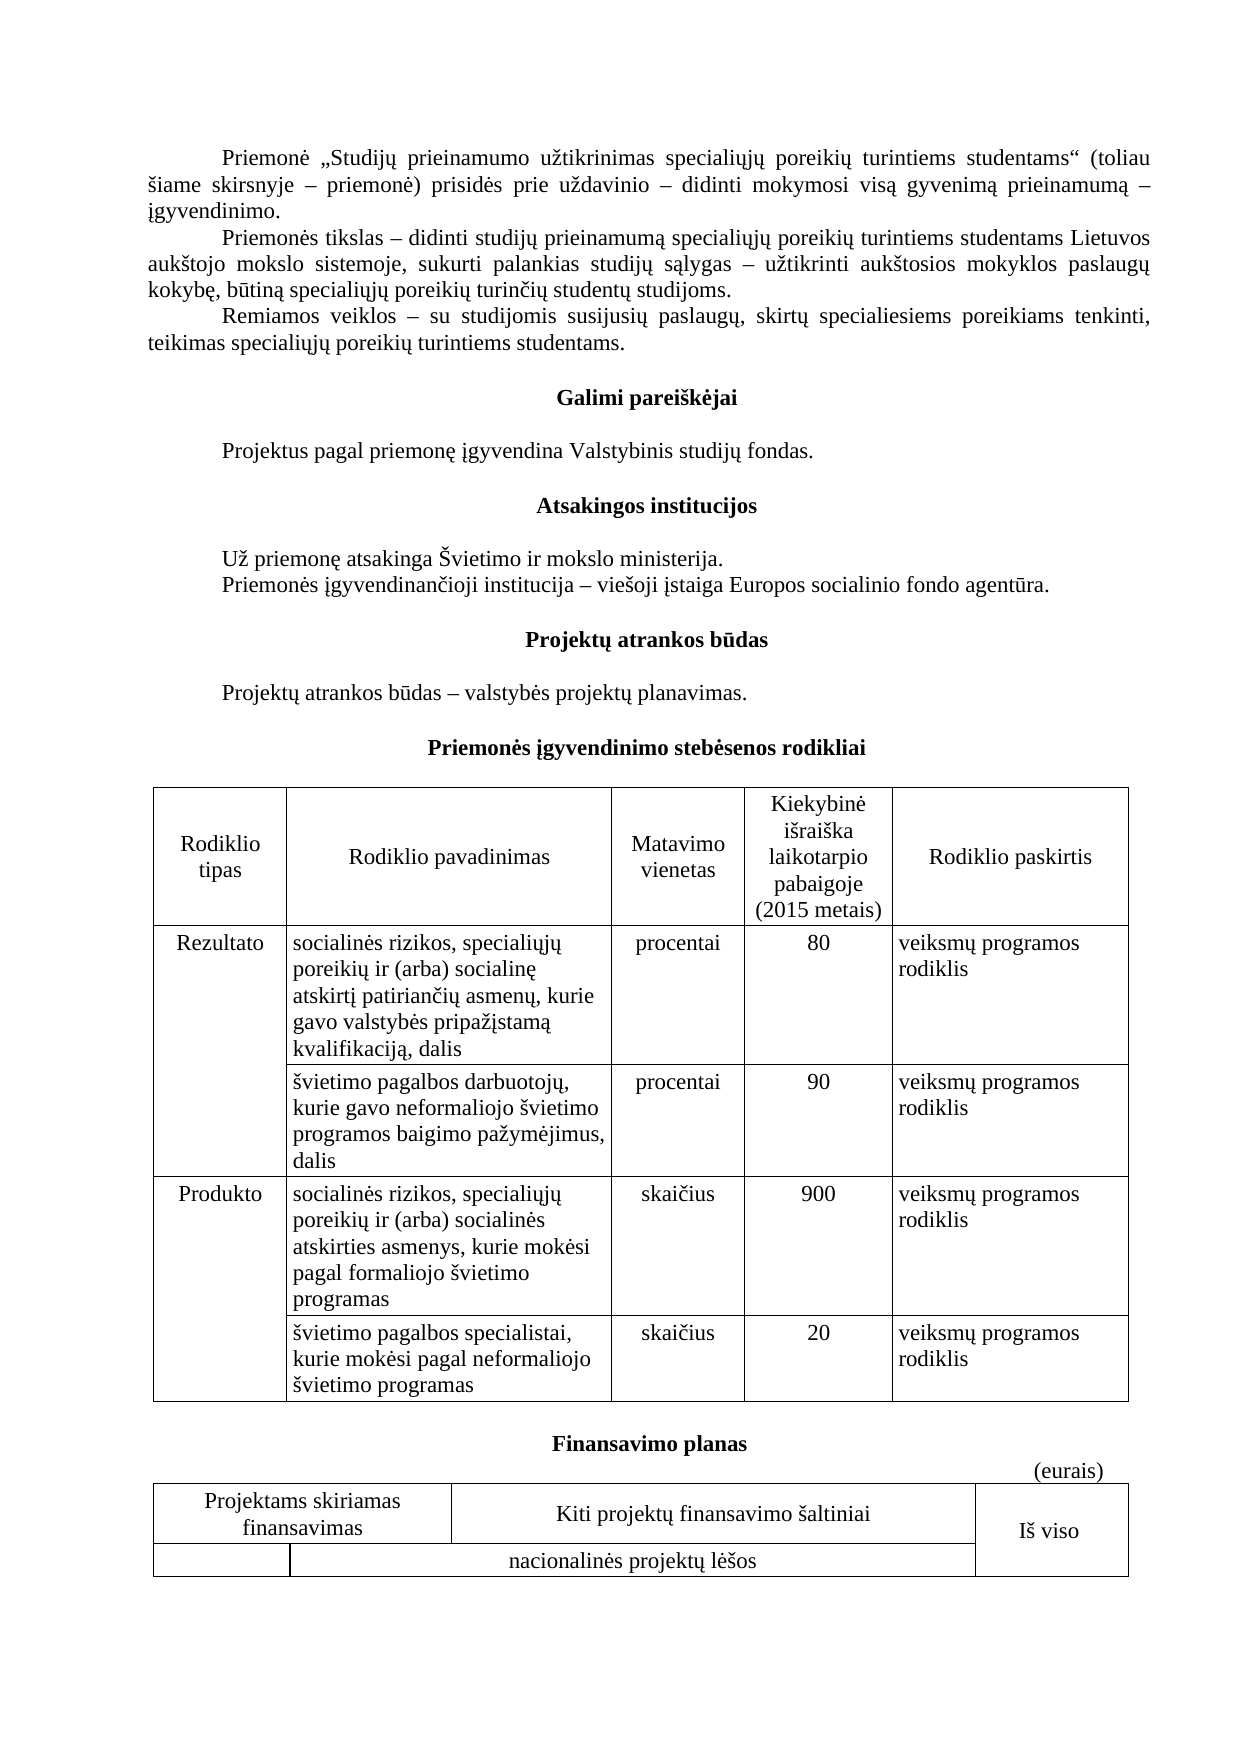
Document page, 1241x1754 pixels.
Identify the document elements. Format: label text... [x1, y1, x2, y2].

text (eurais) [148, 1457, 1152, 1483]
text Projektų atrankos būdas – valstybės projektų planavimas. [148, 679, 1152, 705]
text Už priemonę atsakinga Švietimo ir mokslo ministerija. [148, 544, 1152, 571]
text Atsakingos institucijos [148, 492, 1152, 518]
table_cell veiksmų programos rodiklis [893, 1177, 1128, 1315]
table_cell Rezultato [154, 926, 286, 1176]
table_header Matavimo vienetas [612, 788, 744, 925]
table_header Kiti projektų finansavimo šaltiniai [452, 1484, 975, 1543]
text Priemonės įgyvendinimo stebėsenos rodikliai [148, 734, 1152, 760]
text Remiamos veiklos – su studijomis susijusių paslaugų, skirtų specialiesiems poreikiams tenkinti, teikimas specialiųjų poreikių turintiems studentams. [148, 303, 1152, 355]
table_cell procentai [612, 926, 744, 1064]
text Galimi pareiškėjai [148, 384, 1152, 410]
table_cell 80 [745, 926, 892, 1064]
table_header Kiekybinė išraiška laikotarpio pabaigoje (2015 metais) [745, 788, 892, 925]
text Priemonės įgyvendinančioji institucija – viešoji įstaiga Europos socialinio fondo agentūra. [148, 571, 1152, 597]
table_cell skaičius [612, 1316, 744, 1401]
table_cell veiksmų programos rodiklis [893, 1316, 1128, 1401]
table_cell 90 [745, 1065, 892, 1176]
table_cell 900 [745, 1177, 892, 1315]
table_cell nacionalinės projektų lėšos [291, 1544, 975, 1576]
text Finansavimo planas [148, 1431, 1152, 1457]
table_header Rodiklio pavadinimas [287, 788, 611, 925]
table_header Projektams skiriamas finansavimas [154, 1484, 451, 1543]
table_cell Produkto [154, 1177, 286, 1401]
text Priemonė „Studijų prieinamumo užtikrinimas specialiųjų poreikių turintiems studentams“ (toliau šiame skirsnyje – priemonė) prisidės prie uždavinio – didinti mokymosi visą gyvenimą prieinamumą – įgyvendinimo. [148, 144, 1152, 223]
table_cell švietimo pagalbos specialistai, kurie mokėsi pagal neformaliojo švietimo programas [287, 1316, 611, 1401]
table_cell [154, 1544, 289, 1576]
table_cell veiksmų programos rodiklis [893, 926, 1128, 1064]
table_header Iš viso [976, 1484, 1128, 1576]
text Projektų atrankos būdas [148, 626, 1152, 652]
table_cell švietimo pagalbos darbuotojų, kurie gavo neformaliojo švietimo programos baigimo pažymėjimus, dalis [287, 1065, 611, 1176]
text Projektus pagal priemonę įgyvendina Valstybinis studijų fondas. [148, 437, 1152, 463]
table_header Rodiklio paskirtis [893, 788, 1128, 925]
table_cell veiksmų programos rodiklis [893, 1065, 1128, 1176]
text Priemonės tikslas – didinti studijų prieinamumą specialiųjų poreikių turintiems studentams Lietuvos aukštojo mokslo sistemoje, sukurti palankias studijų sąlygas – užtikrinti aukštosios mokyklos paslaugų kokybę, būtiną specialiųjų poreikių turinčių studentų studijoms. [148, 223, 1152, 303]
table_header Rodiklio tipas [154, 788, 286, 925]
table_cell socialinės rizikos, specialiųjų poreikių ir (arba) socialinę atskirtį patiriančių asmenų, kurie gavo valstybės pripažįstamą kvalifikaciją, dalis [287, 926, 611, 1064]
table_cell skaičius [612, 1177, 744, 1315]
table_cell 20 [745, 1316, 892, 1401]
table_cell procentai [612, 1065, 744, 1176]
table_cell socialinės rizikos, specialiųjų poreikių ir (arba) socialinės atskirties asmenys, kurie mokėsi pagal formaliojo švietimo programas [287, 1177, 611, 1315]
